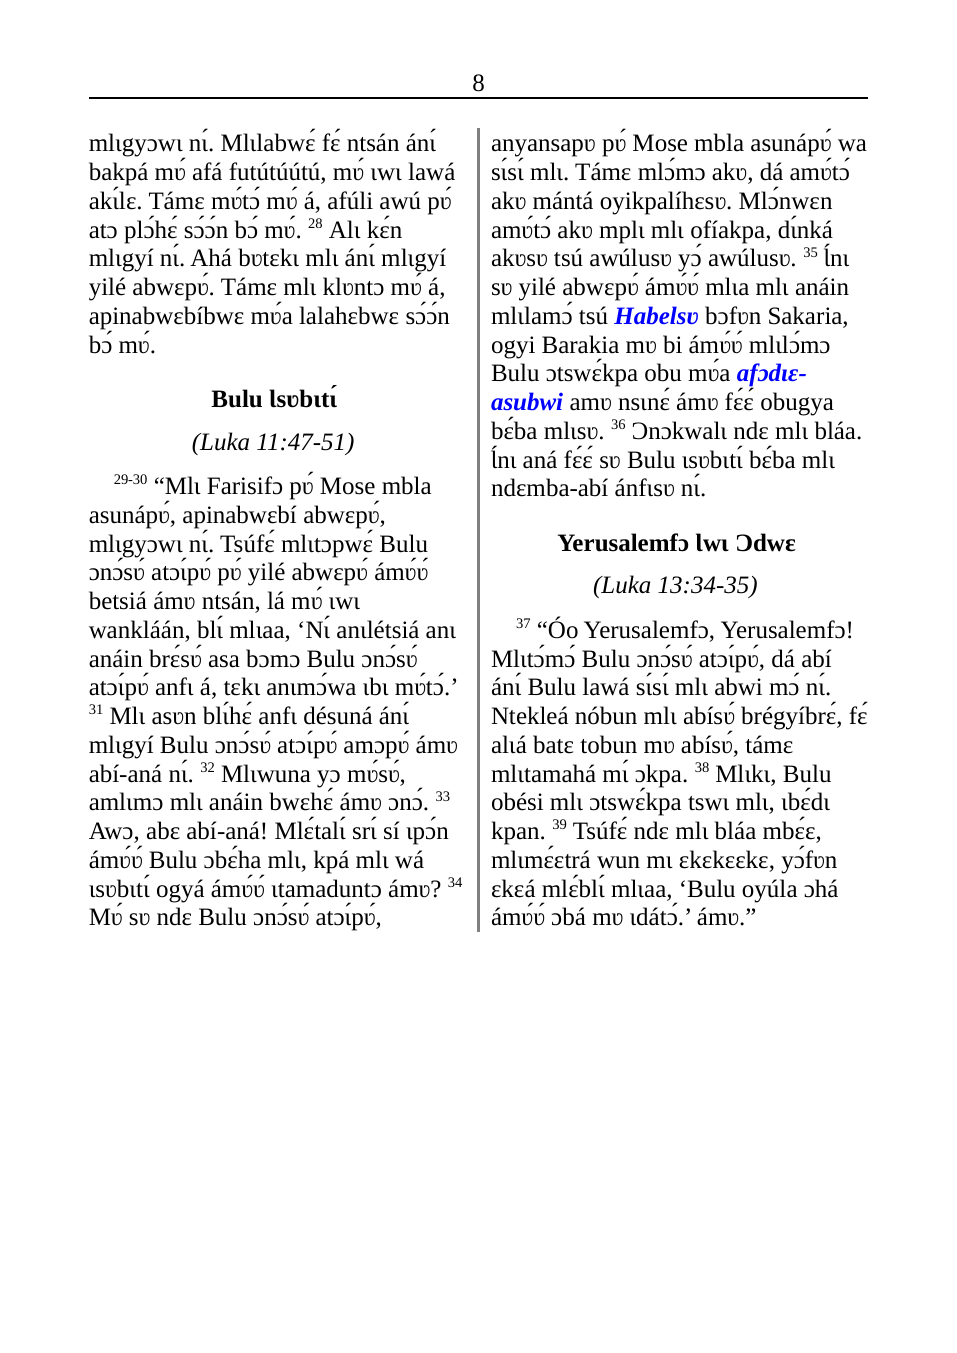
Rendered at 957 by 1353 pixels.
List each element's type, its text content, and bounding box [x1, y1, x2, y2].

text Yerusalemfɔ Ɩwɩ Ɔdwɛ [492, 528, 867, 558]
text anyansapʋ pʋ́ Mose mbla asunápʋ́ wa sɩ́sɩ́ mlɩ. Támɛ mlɔ́mɔ akʋ, dá amʋ́tɔ́ akʋ mántá oyikpalíhɛsʋ. Mlɔ́nwɛn amʋ́tɔ́ akʋ mplɩ mlɩ ofíakpa, dɩ́nká akʋsʋ tsú awúlusʋ yɔ́ awúlusʋ. 35 Ɩ́nɩ sʋ yilé abwɛpʋ́ ámʋ́ʋ́ mlɩa mlɩ anáin mlɩlamɔ́ tsú Habelsʋ bɔfʋn Sakaria, ogyi Barakia mʋ bi ámʋ́ʋ́ mlɩlɔ́mɔ Bulu ɔtswɛ́kpa obu mʋ́a afɔdɩɛ-asubwi amʋ nsɩnɛ́ ámʋ fɛ́ɛ́ obugya bɛ́ba mlɩsʋ. 36 Ɔnɔkwalɩ ndɛ mlɩ bláa. Ɩ́nɩ aná fɛ́ɛ́ sʋ Bulu ɩsʋbɩtɩ́ bɛ́ba mlɩ ndɛmba-abí ánfɩsʋ nɩ́. [491, 128, 868, 502]
text Bulu Ɩsʋbɩtɩ́ [90, 385, 465, 414]
text mlɩgyɔwɩ nɩ́. Mlɩlabwɛ́ fɛ́ ntsán ánɩ́ bakpá mʋ́ afá futútúútú, mʋ́ ɩwɩ lawá akɩ́lɛ. Támɛ mʋ́tɔ́ mʋ́ á, afúli awú pʋ́ atɔ plɔ́hɛ́ sɔ́ɔ́n bɔ́ mʋ́. 28 Alɩ kɛ́n mlɩgyí nɩ́. Ahá bʋtɛkɩ mlɩ ánɩ́ mlɩgyí yilé abwɛpʋ́. Támɛ mlɩ klʋntɔ mʋ́ á, apinabwɛbíbwɛ mʋ́a lalahɛbwɛ sɔ́ɔ́n bɔ́ mʋ́. [88, 128, 466, 358]
text 29-30 “Mlɩ Farisifɔ pʋ́ Mose mbla asunápʋ́, apinabwɛbí abwɛpʋ́, mlɩgyɔwɩ nɩ́. Tsúfɛ́ mlɩtɔpwɛ́ Bulu ɔnɔ́sʋ́ atɔɩ́pʋ́ pʋ́ yilé abwɛpʋ́ ámʋ́ʋ́ betsiá ámʋ ntsán, lá mʋ́ ɩwɩ wankláán, blɩ́ mlɩaa, ‘Nɩ́ anɩlétsiá anɩ anáin brɛ́sʋ́ asa bɔmɔ Bulu ɔnɔ́sʋ́ atɔɩ́pʋ́ anfɩ á, tɛkɩ anɩmɔ́wa ɩbɩ mʋ́tɔ́.’ 31 Mlɩ asʋn blɩ́hɛ́ anfɩ désuná ánɩ́ mlɩgyí Bulu ɔnɔ́sʋ́ atɔɩ́pʋ́ amɔpʋ́ ámʋ abí-aná nɩ́. 32 Mlɩwuna yɔ mʋ́sʋ́, amlɩmɔ mlɩ anáin bwɛhɛ́ ámʋ ɔnɔ́. 33 Awɔ, abɛ abí-aná! Mlɛ́talɩ́ srɩ́ sí ɩpɔ́n ámʋ́ʋ́ Bulu ɔbɛ́ha mlɩ, kpá mlɩ wá ɩsʋbɩtɩ́ ogyá ámʋ́ʋ́ ɩtamaduntɔ ámʋ? 34 Mʋ́ sʋ ndɛ Bulu ɔnɔ́sʋ́ atɔɩ́pʋ́, [88, 471, 466, 931]
text (Luka 11:47-51) [90, 426, 465, 464]
text 37 “Óo Yerusalemfɔ, Yerusalemfɔ! Mlɩtɔ́mɔ́ Bulu ɔnɔ́sʋ́ atɔɩ́pʋ́, dá abí ánɩ́ Bulu lawá sɩ́sɩ́ mlɩ abwi mɔ́ nɩ́. Ntekleá nóbun mlɩ abísʋ́ brégyíbrɛ́, fɛ́ alɩá batɛ tobun mʋ abísʋ́, támɛ mlɩtamahá mɩ́ ɔkpa. 38 Mlɩkɩ, Bulu obési mlɩ ɔtswɛ́kpa tswɩ mlɩ, ɩbɛ́dɩ kpan. 39 Tsúfɛ́ ndɛ mlɩ bláa mbɛ́ɛ, mlɩmɛ́ɛtrá wun mɩ ɛkɛkɛɛkɛ, yɔ́fʋn ɛkɛá mlɛ́blɩ́ mlɩaa, ‘Bulu oyúla ɔhá ámʋ́ʋ́ ɔbá mʋ ɩdátɔ́.’ ámʋ.” [491, 615, 868, 931]
text (Luka 13:34-35) [492, 569, 867, 608]
